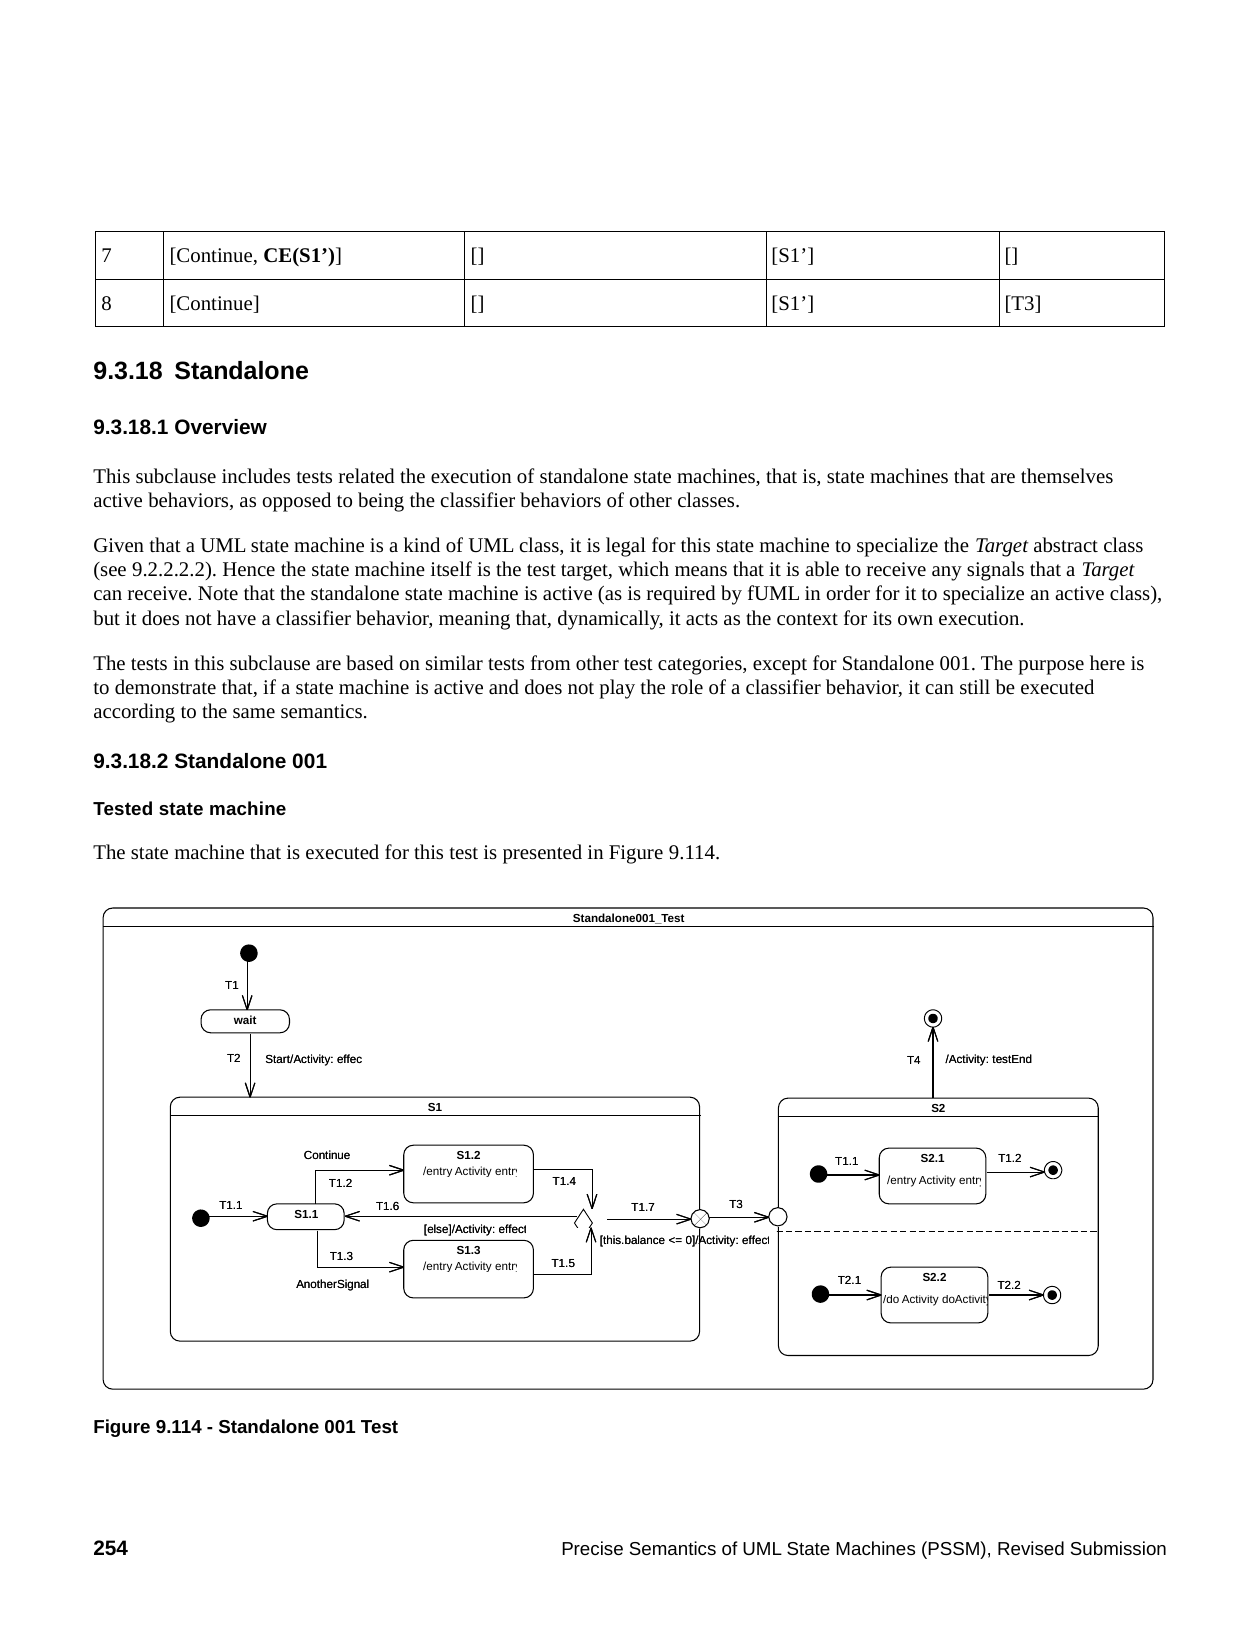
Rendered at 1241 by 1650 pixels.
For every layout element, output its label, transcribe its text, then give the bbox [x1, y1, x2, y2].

table_cell [] [1000, 232, 1164, 279]
table_cell [S1’] [767, 280, 999, 326]
subtitle Standalone 001 [93, 748, 1164, 773]
text Figure 9.114 - Standalone 001 Test [93, 1416, 1164, 1437]
text The state machine that is executed for this test is presented in Figure 9.114. [93, 840, 1164, 864]
text This subclause includes tests related the execution of standalone state machines, that is, state machines that are themselves active behaviors, as opposed to being the classifier behaviors of other classes. [93, 464, 1164, 512]
table_cell 7 [96, 232, 163, 279]
table_cell [Continue, CE(S1’)] [164, 232, 464, 279]
text The tests in this subclause are based on similar tests from other test categories, except for Standalone 001. The purpose here is to demonstrate that, if a state machine is active and does not play the role of a classifier behavior, it can still be executed according to the same semantics. [93, 651, 1164, 723]
subtitle Tested state machine [93, 798, 1164, 819]
table_cell [Continue] [164, 280, 464, 326]
table_cell [S1’] [767, 232, 999, 279]
text Given that a UML state machine is a kind of UML class, it is legal for this state machine to specialize the Target abstract class (see 9.2.2.2.2). Hence the state machine itself is the test target, which means that it is able to receive any signals that a Target can receive. Note that the standalone state machine is active (as is required by fUML in order for it to specialize an active class), but it does not have a classifier behavior, meaning that, dynamically, it acts as the context for its own execution. [93, 533, 1164, 629]
subtitle Standalone [93, 356, 1164, 385]
table_cell 8 [96, 280, 163, 326]
table_cell [] [465, 280, 766, 326]
table_cell [] [465, 232, 766, 279]
table_cell [T3] [1000, 280, 1164, 326]
subtitle Overview [93, 414, 1164, 439]
